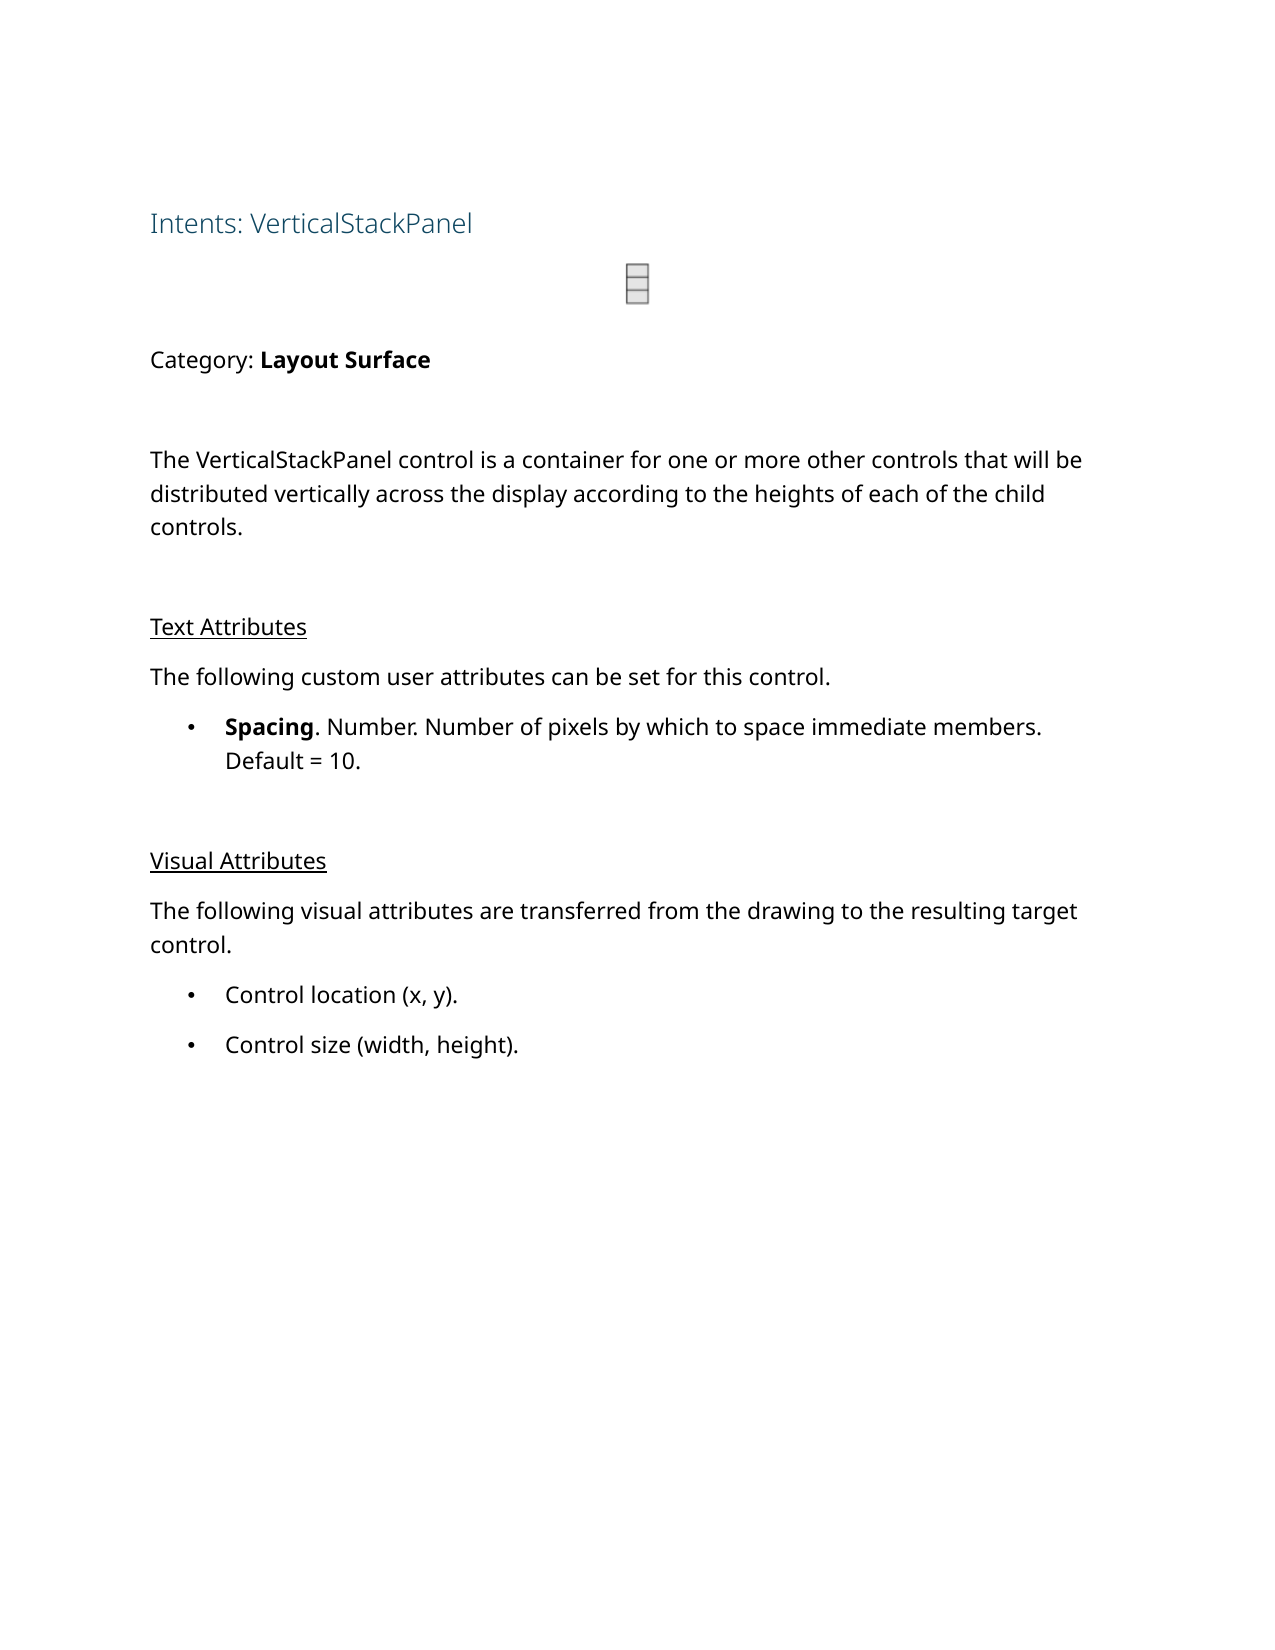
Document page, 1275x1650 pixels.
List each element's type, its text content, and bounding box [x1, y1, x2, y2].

text The following custom user attributes can be set for this control. [150, 661, 1125, 692]
text Category: Layout Surface [150, 344, 1125, 375]
subtitle Intents: VerticalStackPanel [150, 204, 1125, 241]
text The following visual attributes are transferred from the drawing to the resulting target control. [150, 895, 1125, 960]
list Control size (width, height). [187, 1029, 1125, 1060]
picture [625, 263, 650, 305]
list Spacing. Number. Number of pixels by which to space immediate members. Default = 10. [187, 711, 1125, 776]
list Control location (x, y). [187, 979, 1125, 1010]
text Visual Attributes [150, 845, 1125, 876]
text The VerticalStackPanel control is a container for one or more other controls that will be distributed vertically across the display according to the heights of each of the child controls. [150, 444, 1125, 542]
text Text Attributes [150, 611, 1125, 642]
